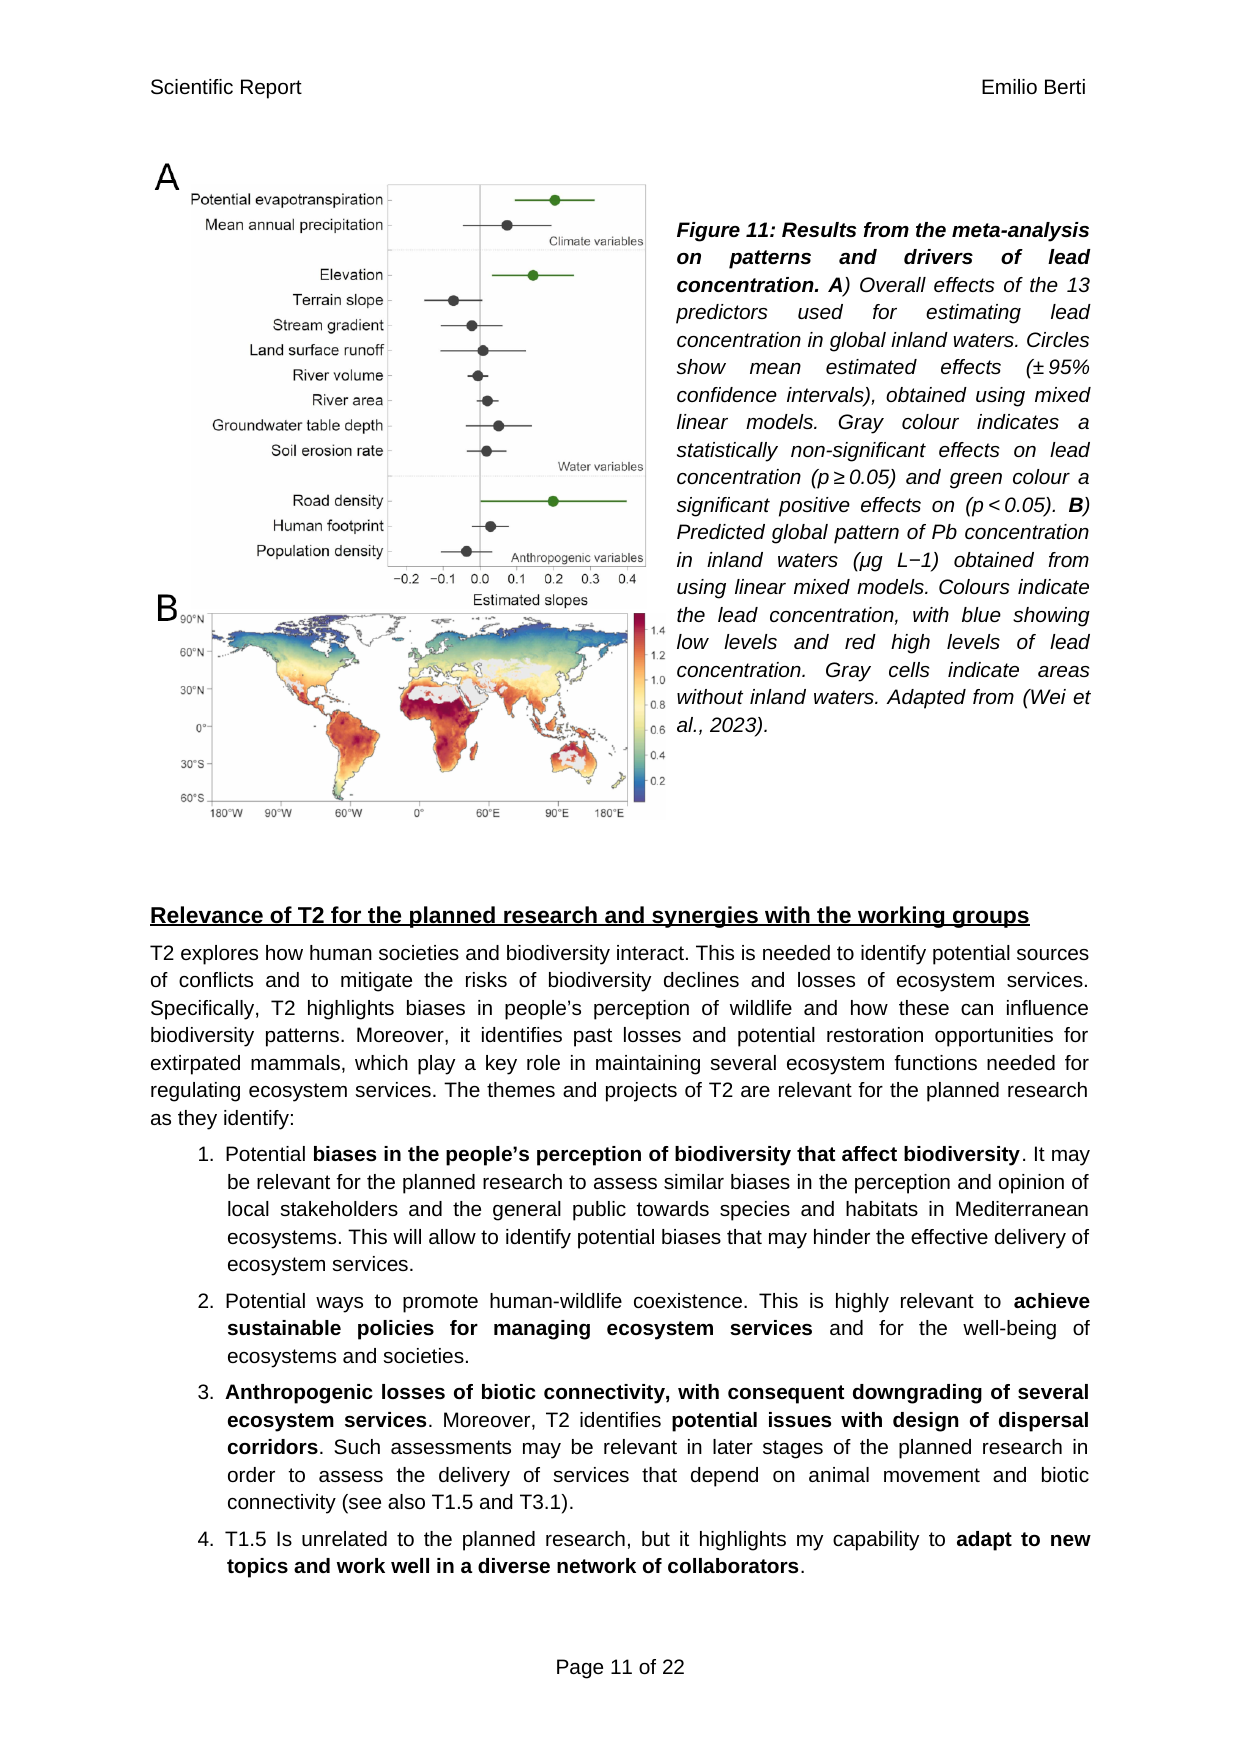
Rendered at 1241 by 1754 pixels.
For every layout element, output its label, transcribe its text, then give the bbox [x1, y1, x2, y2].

list Anthropogenic losses of biotic connectivity, with consequent downgrading of several ecosystem services. Moreover, T2 identifies potential issues with design of dispersal corridors. Such assessments may be relevant in later stages of the planned research in order to assess the delivery of services that depend on animal movement and biotic connectivity (see also T1.5 and T3.1). [197, 1380, 1090, 1514]
text Figure 11: Results from the meta-analysis on patterns and drivers of lead concentration. A) Overall effects of the 13 predictors used for estimating lead concentration in global inland waters. Circles show mean estimated effects (± 95% confidence intervals), obtained using mixed linear models. Gray colour indicates a statistically non-significant effects on lead concentration (p ≥ 0.05) and green colour a significant positive effects on (p < 0.05). B) Predicted global pattern of Pb concentration in inland waters (μg L−1) obtained from using linear mixed models. Colours indicate the lead concentration, with blue showing low levels and red high levels of lead concentration. Gray cells indicate areas without inland waters. Adapted from (Wei et al., 2023). [677, 217, 1090, 736]
subtitle Relevance of T2 for the planned research and synergies with the working groups [150, 902, 1090, 928]
text T2 explores how human societies and biodiversity interact. This is needed to identify potential sources of conflicts and to mitigate the risks of biodiversity declines and losses of ecosystem services. Specifically, T2 highlights biases in people’s perception of wildlife and how these can influence biodiversity patterns. Moreover, it identifies past losses and potential restoration opportunities for extirpated mammals, which play a key role in maintaining several ecosystem functions needed for regulating ecosystem services. The themes and projects of T2 are relevant for the planned research as they identify: [150, 941, 1090, 1129]
list Potential biases in the people’s perception of biodiversity that affect biodiversity. It may be relevant for the planned research to assess similar biases in the perception and opinion of local stakeholders and the general public towards species and habitats in Mediterranean ecosystems. This will allow to identify potential biases that may hinder the effective delivery of ecosystem services. [197, 1142, 1090, 1276]
picture [150, 156, 677, 839]
list T1.5 Is unrelated to the planned research, but it highlights my capability to adapt to new topics and work well in a diverse network of collaborators. [197, 1526, 1090, 1578]
list Potential ways to promote human-wildlife coexistence. This is highly relevant to achieve sustainable policies for managing ecosystem services and for the well-being of ecosystems and societies. [197, 1288, 1090, 1367]
